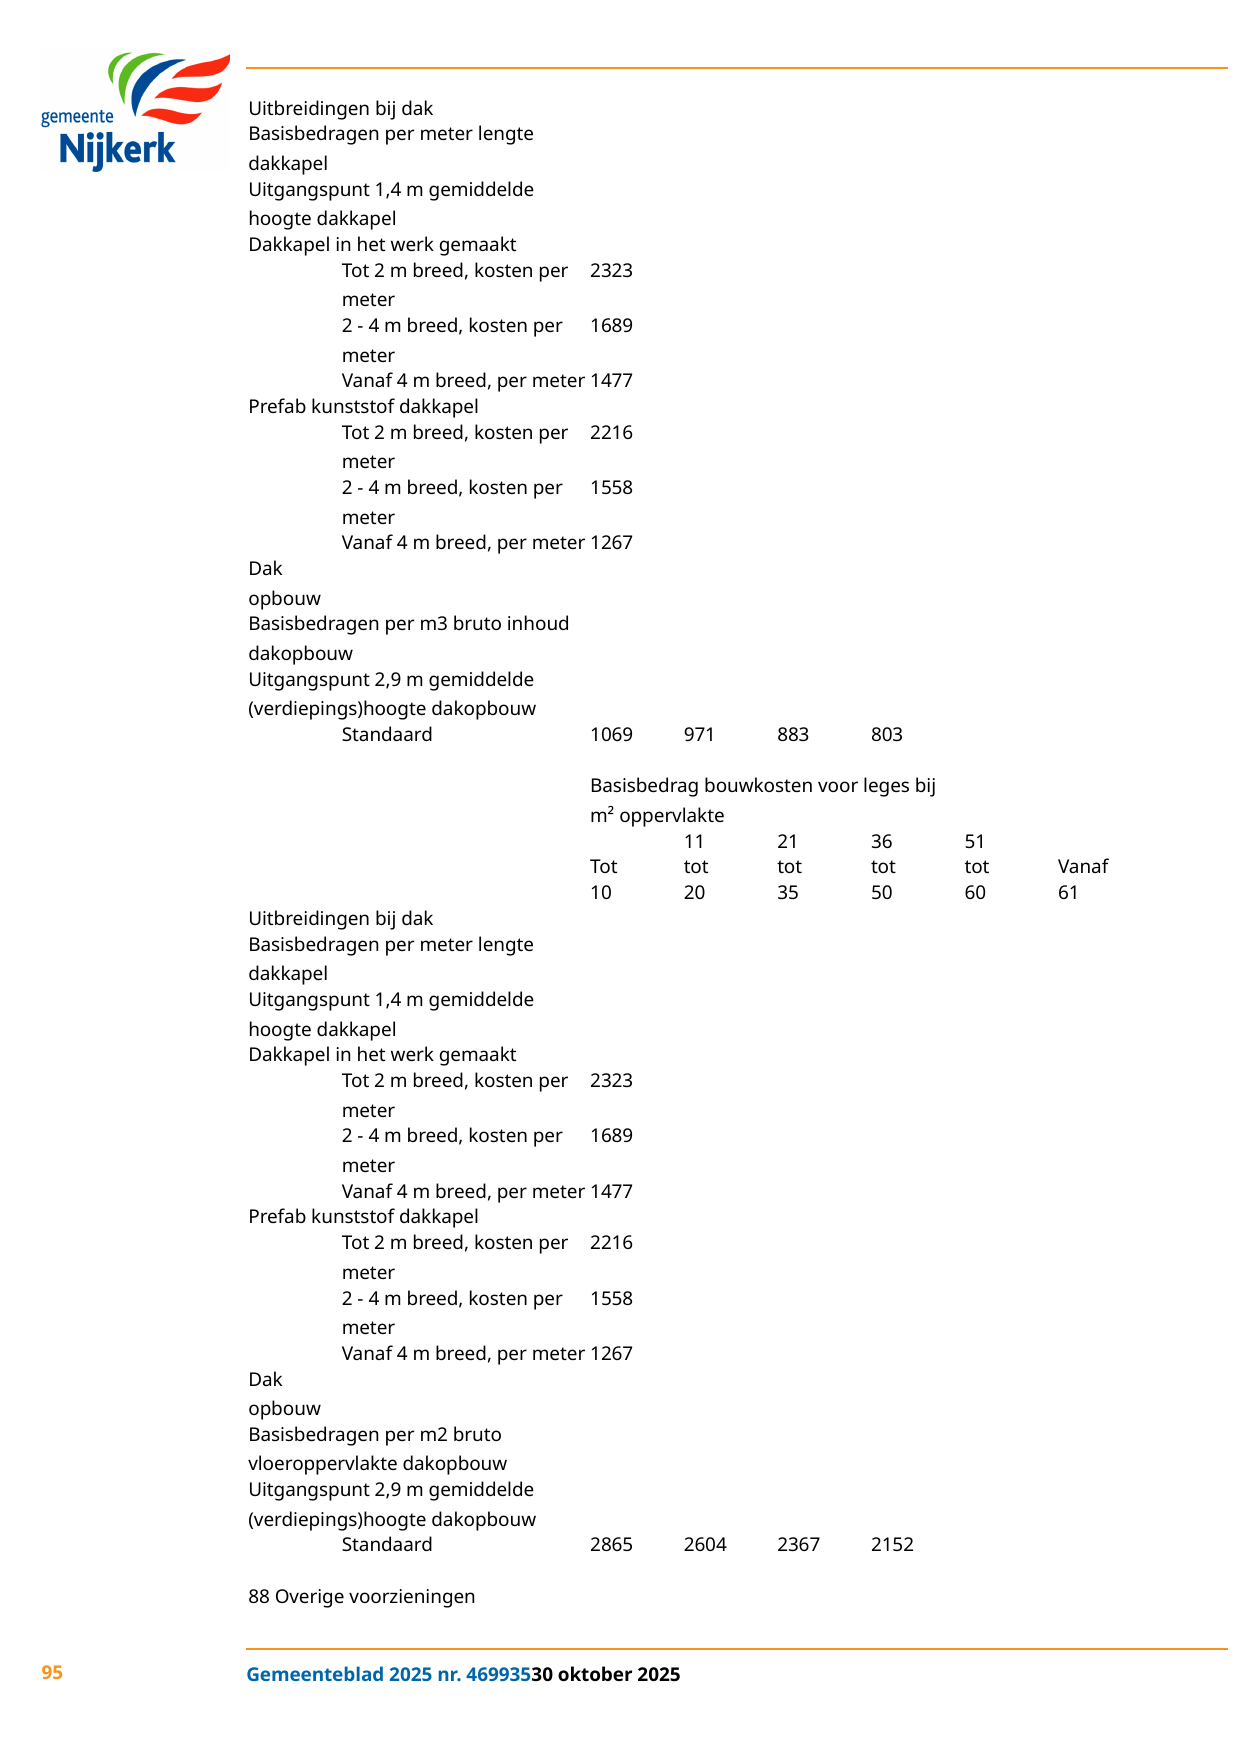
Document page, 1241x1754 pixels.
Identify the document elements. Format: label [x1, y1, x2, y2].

picture [41, 47, 231, 172]
